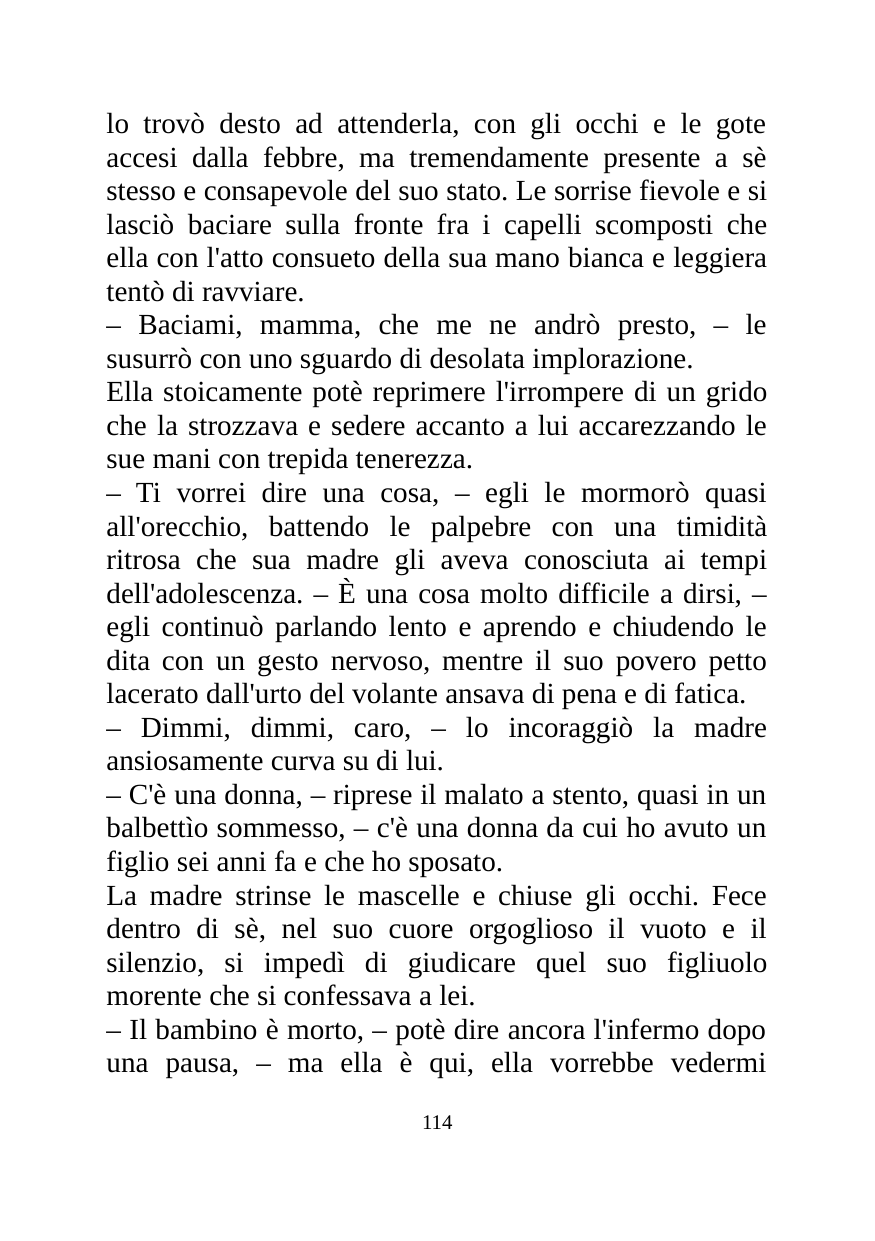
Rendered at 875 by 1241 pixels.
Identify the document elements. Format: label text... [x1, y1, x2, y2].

text – C'è una donna, – riprese il malato a stento, quasi in un balbettìo sommesso, – c'è una donna da cui ho avuto un figlio sei anni fa e che ho sposato. [106, 777, 768, 878]
text – Il bambino è morto, – potè dire ancora l'infermo dopo una pausa, – ma ella è qui, ella vorrebbe vedermi [106, 1012, 768, 1079]
text Ella stoicamente potè reprimere l'irrompere di un grido che la strozzava e sedere accanto a lui accarezzando le sue mani con trepida tenerezza. [106, 374, 768, 475]
text – Ti vorrei dire una cosa, – egli le mormorò quasi all'orecchio, battendo le palpebre con una timidità ritrosa che sua madre gli aveva conosciuta ai tempi dell'adolescenza. – È una cosa molto difficile a dirsi, – egli continuò parlando lento e aprendo e chiudendo le dita con un gesto nervoso, mentre il suo povero petto lacerato dall'urto del volante ansava di pena e di fatica. [106, 475, 768, 710]
text La madre strinse le mascelle e chiuse gli occhi. Fece dentro di sè, nel suo cuore orgoglioso il vuoto e il silenzio, si impedì di giudicare quel suo figliuolo morente che si confessava a lei. [106, 878, 768, 1012]
text lo trovò desto ad attenderla, con gli occhi e le gote accesi dalla febbre, ma tremendamente presente a sè stesso e consapevole del suo stato. Le sorrise fievole e si lasciò baciare sulla fronte fra i capelli scomposti che ella con l'atto consueto della sua mano bianca e leggiera tentò di ravviare. [106, 106, 768, 307]
text – Baciami, mamma, che me ne andrò presto, – le susurrò con uno sguardo di desolata implorazione. [106, 307, 768, 374]
text – Dimmi, dimmi, caro, – lo incoraggiò la madre ansiosamente curva su di lui. [106, 710, 768, 777]
